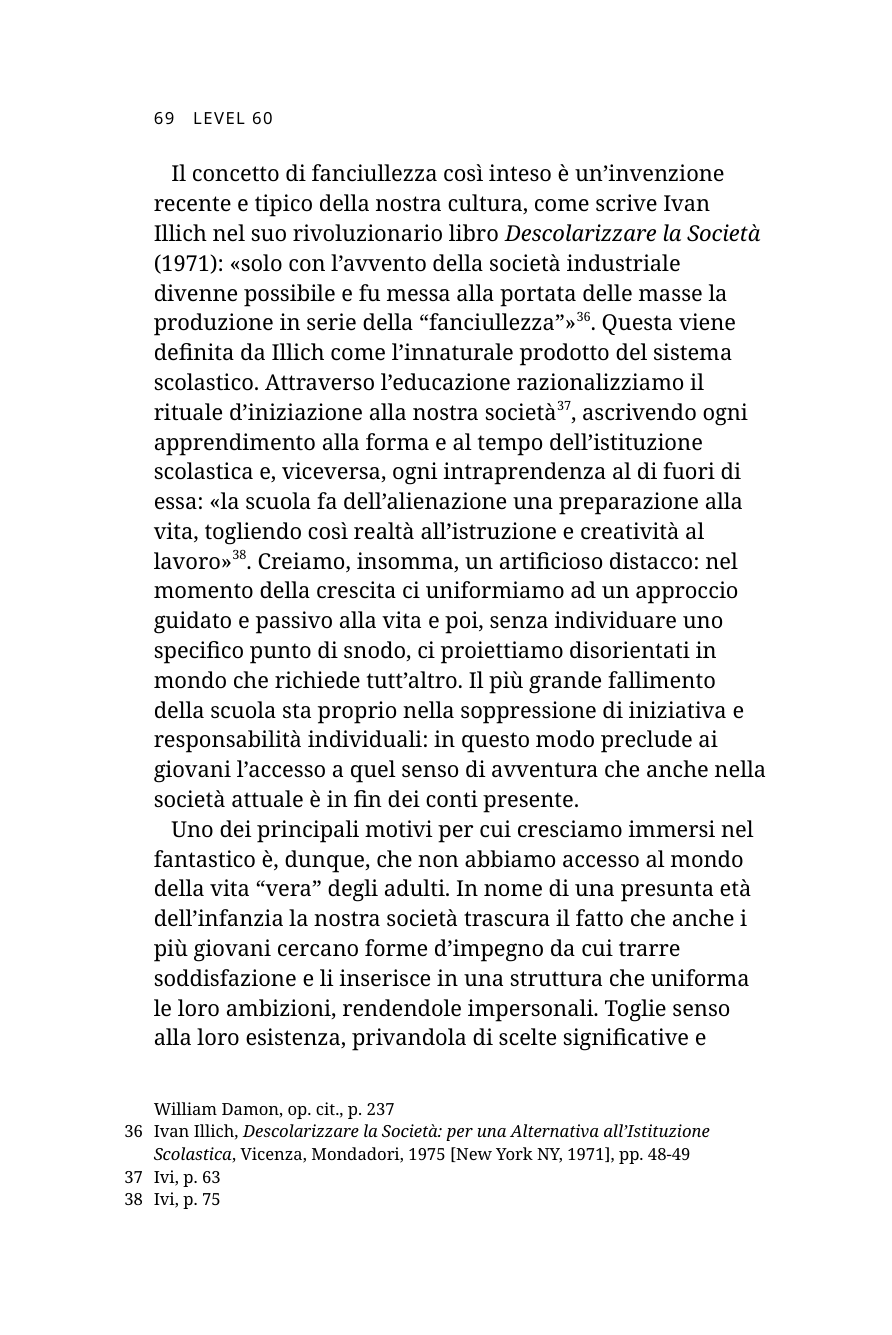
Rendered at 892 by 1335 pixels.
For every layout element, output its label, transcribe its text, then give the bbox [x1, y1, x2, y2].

text Ivan Illich, Descolarizzare la Società: per una Alternativa all’Istituzione Scolastica, Vicenza, Mondadori, 1975 [New York NY, 1971], pp. 48-49 [124, 1120, 768, 1165]
text Ivi, p. 63 [124, 1165, 768, 1188]
text Ivi, p. 75 [124, 1188, 768, 1211]
text Uno dei principali motivi per cui cresciamo immersi nel fantastico è, dunque, che non abbiamo accesso al mondo della vita “vera” degli adulti. In nome di una presunta età dell’infanzia la nostra società trascura il fatto che anche i più giovani cercano forme d’impegno da cui trarre soddisfazione e li inserisce in una struttura che uniforma le loro ambizioni, rendendole impersonali. Toglie senso alla loro esistenza, privandola di scelte significative e [153, 814, 768, 1052]
text Il concetto di fanciullezza così inteso è un’invenzione recente e tipico della nostra cultura, come scrive Ivan Illich nel suo rivoluzionario libro Descolarizzare la Società (1971): «solo con l’avvento della società industriale divenne possibile e fu messa alla portata delle masse la produzione in serie della “fanciullezza”». Questa viene definita da Illich come l’innaturale prodotto del sistema scolastico. Attraverso l’educazione razionalizziamo il rituale d’iniziazione alla nostra società, ascrivendo ogni apprendimento alla forma e al tempo dell’istituzione scolastica e, viceversa, ogni intraprendenza al di fuori di essa: «la scuola fa dell’alienazione una preparazione alla vita, togliendo così realtà all’istruzione e creatività al lavoro». Creiamo, insomma, un artificioso distacco: nel momento della crescita ci uniformiamo ad un approccio guidato e passivo alla vita e poi, senza individuare uno specifico punto di snodo, ci proiettiamo disorientati in mondo che richiede tutt’altro. Il più grande fallimento della scuola sta proprio nella soppressione di iniziativa e responsabilità individuali: in questo modo preclude ai giovani l’accesso a quel senso di avventura che anche nella società attuale è in fin dei conti presente. [153, 158, 768, 814]
text William Damon, op. cit., p. 237 [124, 1097, 768, 1120]
